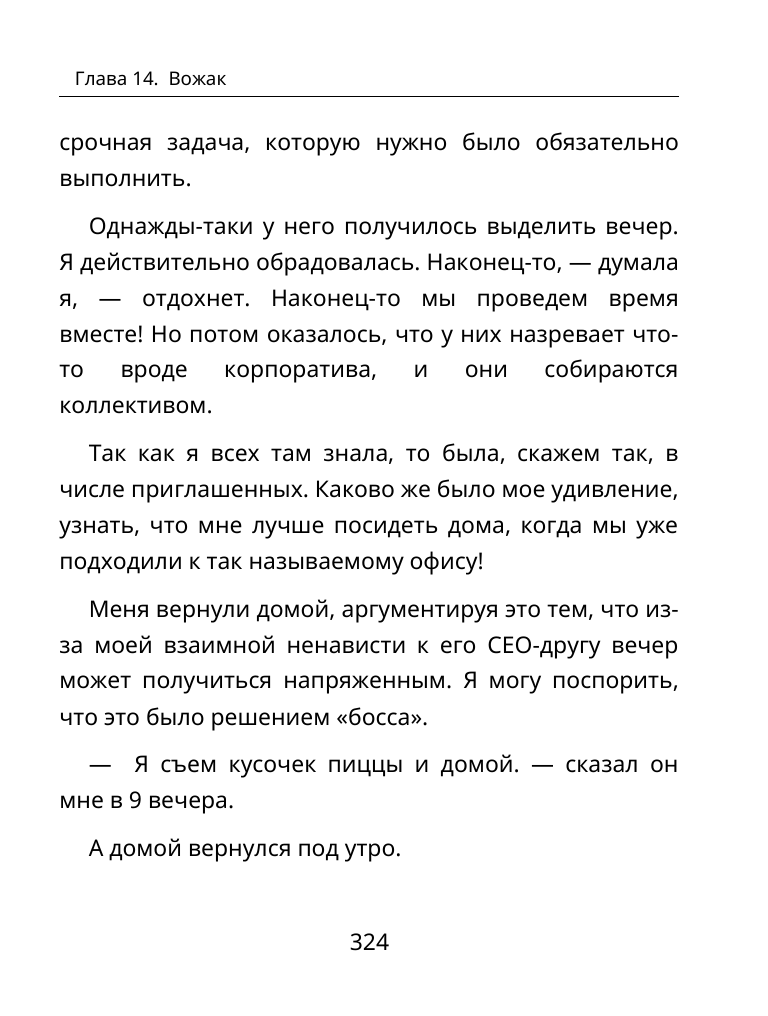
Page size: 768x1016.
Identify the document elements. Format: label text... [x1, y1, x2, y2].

text Однажды-таки у него получилось выделить вечер. Я действительно обрадовалась. Наконец-то, — думала я, — отдохнет. Наконец-то мы проведем время вместе! Но потом оказалось, что у них назревает что-то вроде корпоратива, и они собираются коллективом. [59, 210, 679, 421]
list Я съем кусочек пиццы и домой. — сказал он мне в 9 вечера. [59, 748, 679, 815]
text Меня вернули домой, аргументируя это тем, что из-за моей взаимной ненависти к его СЕО-другу вечер может получиться напряженным. Я могу поспорить, что это было решением «босса». [59, 593, 679, 732]
text срочная задача, которую нужно было обязательно выполнить. [59, 126, 679, 193]
text А домой вернулся под утро. [59, 832, 679, 863]
text Так как я всех там знала, то была, скажем так, в числе приглашенных. Каково же было мое удивление, узнать, что мне лучше посидеть дома, когда мы уже подходили к так называемому офису! [59, 437, 679, 576]
